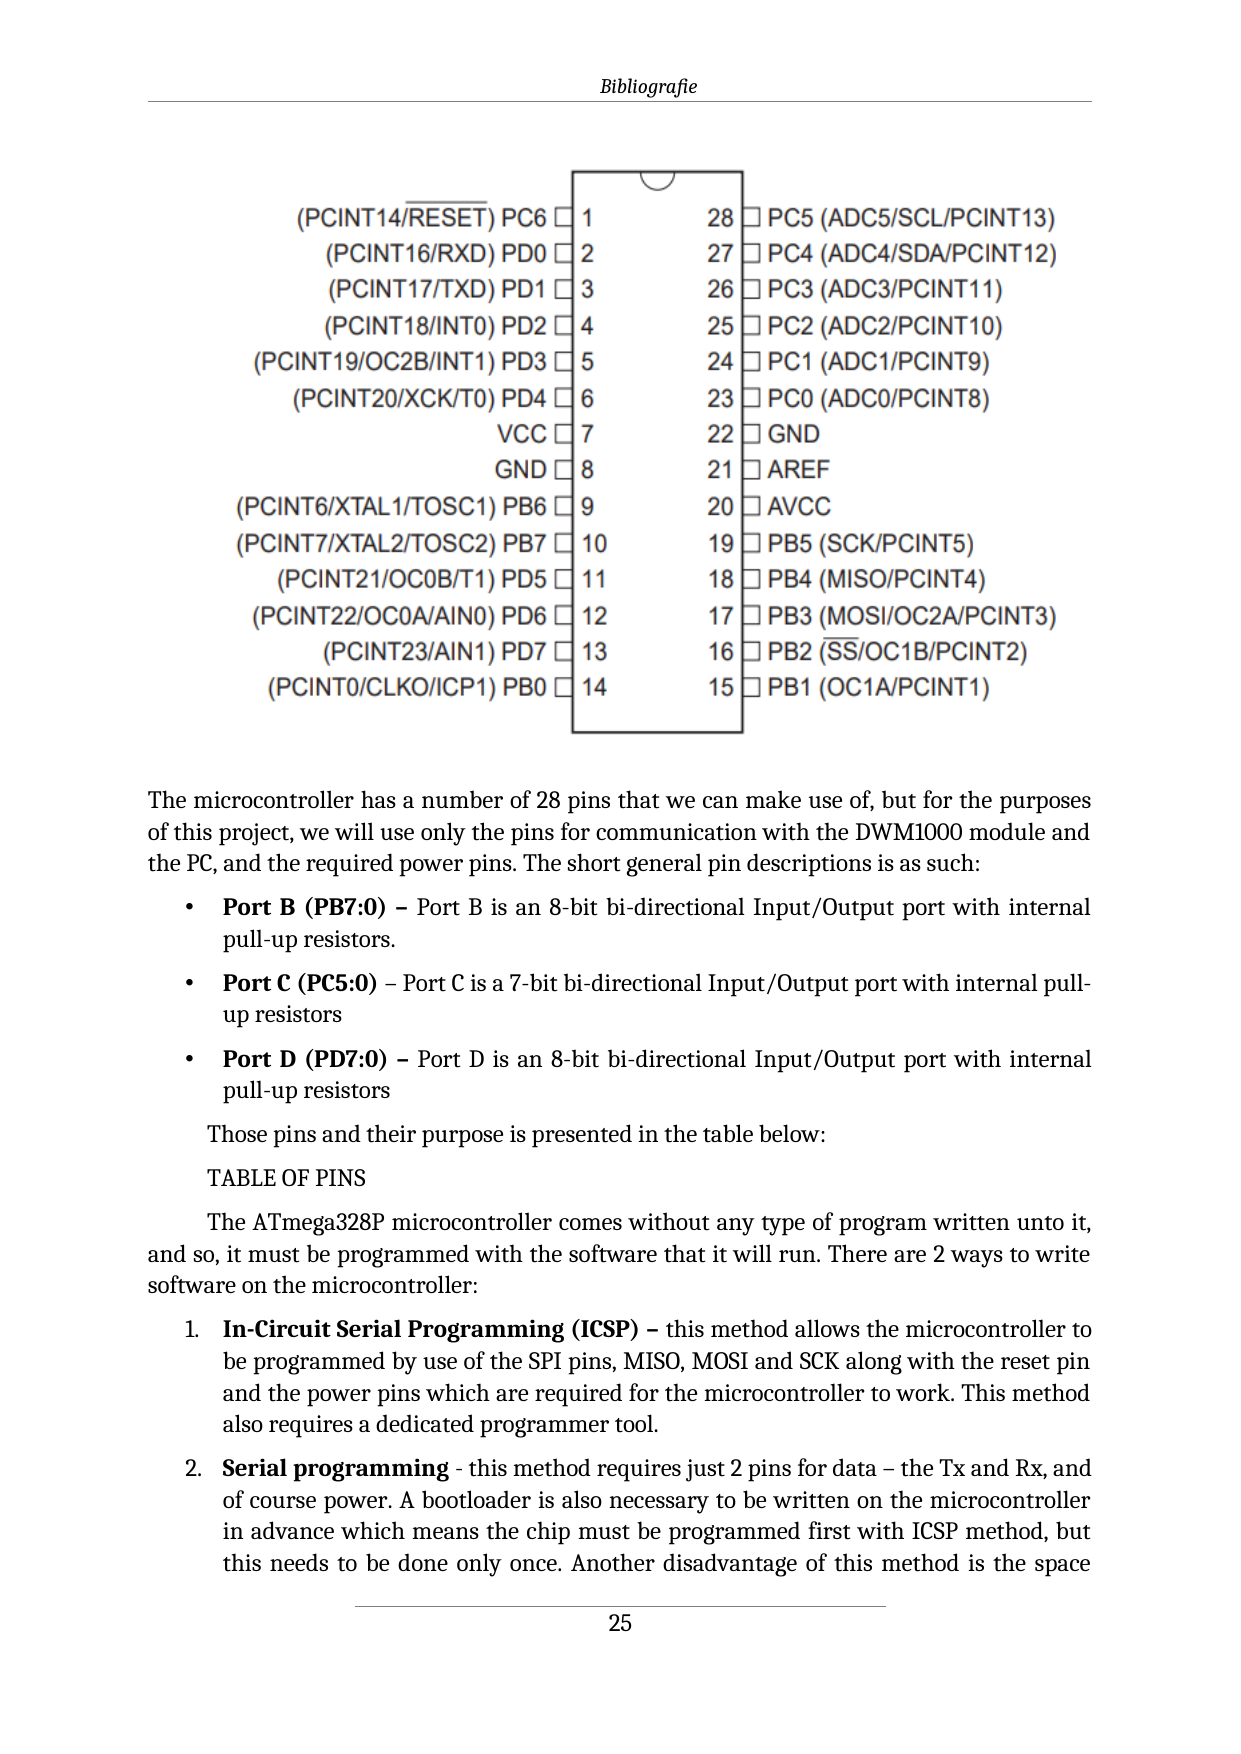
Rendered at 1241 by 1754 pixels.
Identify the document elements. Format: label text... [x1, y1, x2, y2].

list Port C (PC5:0) – Port C is a 7-bit bi-directional Input/Output port with internal pull-up resistors [185, 969, 1092, 1029]
list Serial programming - this method requires just 2 pins for data – the Tx and Rx, and of course power. A bootloader is also necessary to be written on the microcontroller in advance which means the chip must be programmed first with ICSP method, but this needs to be done only once. Another disadvantage of this method is the space [185, 1454, 1092, 1578]
text The ATmega328P microcontroller comes without any type of program written unto it, and so, it must be programmed with the software that it will run. There are 2 ways to write software on the microcontroller: [148, 1208, 1092, 1300]
text Those pins and their purpose is presented in the table below: [148, 1120, 1092, 1149]
list Port B (PB7:0) – Port B is an 8-bit bi-directional Input/Output port with internal pull-up resistors. [185, 893, 1092, 953]
text TABLE OF PINS [148, 1164, 1092, 1193]
list In-Circuit Serial Programming (ICSP) – this method allows the microcontroller to be programmed by use of the SPI pins, MISO, MOSI and SCK along with the reset pin and the power pins which are required for the microcontroller to work. This method also requires a dedicated programmer tool. [185, 1315, 1092, 1439]
text The microcontroller has a number of 28 pins that we can make use of, but for the purposes of this project, we will use only the pins for communication with the DWM1000 module and the PC, and the required power pins. The short general pin descriptions is as such: [148, 148, 1092, 878]
list Port D (PD7:0) – Port D is an 8-bit bi-directional Input/Output port with internal pull-up resistors [185, 1044, 1092, 1105]
